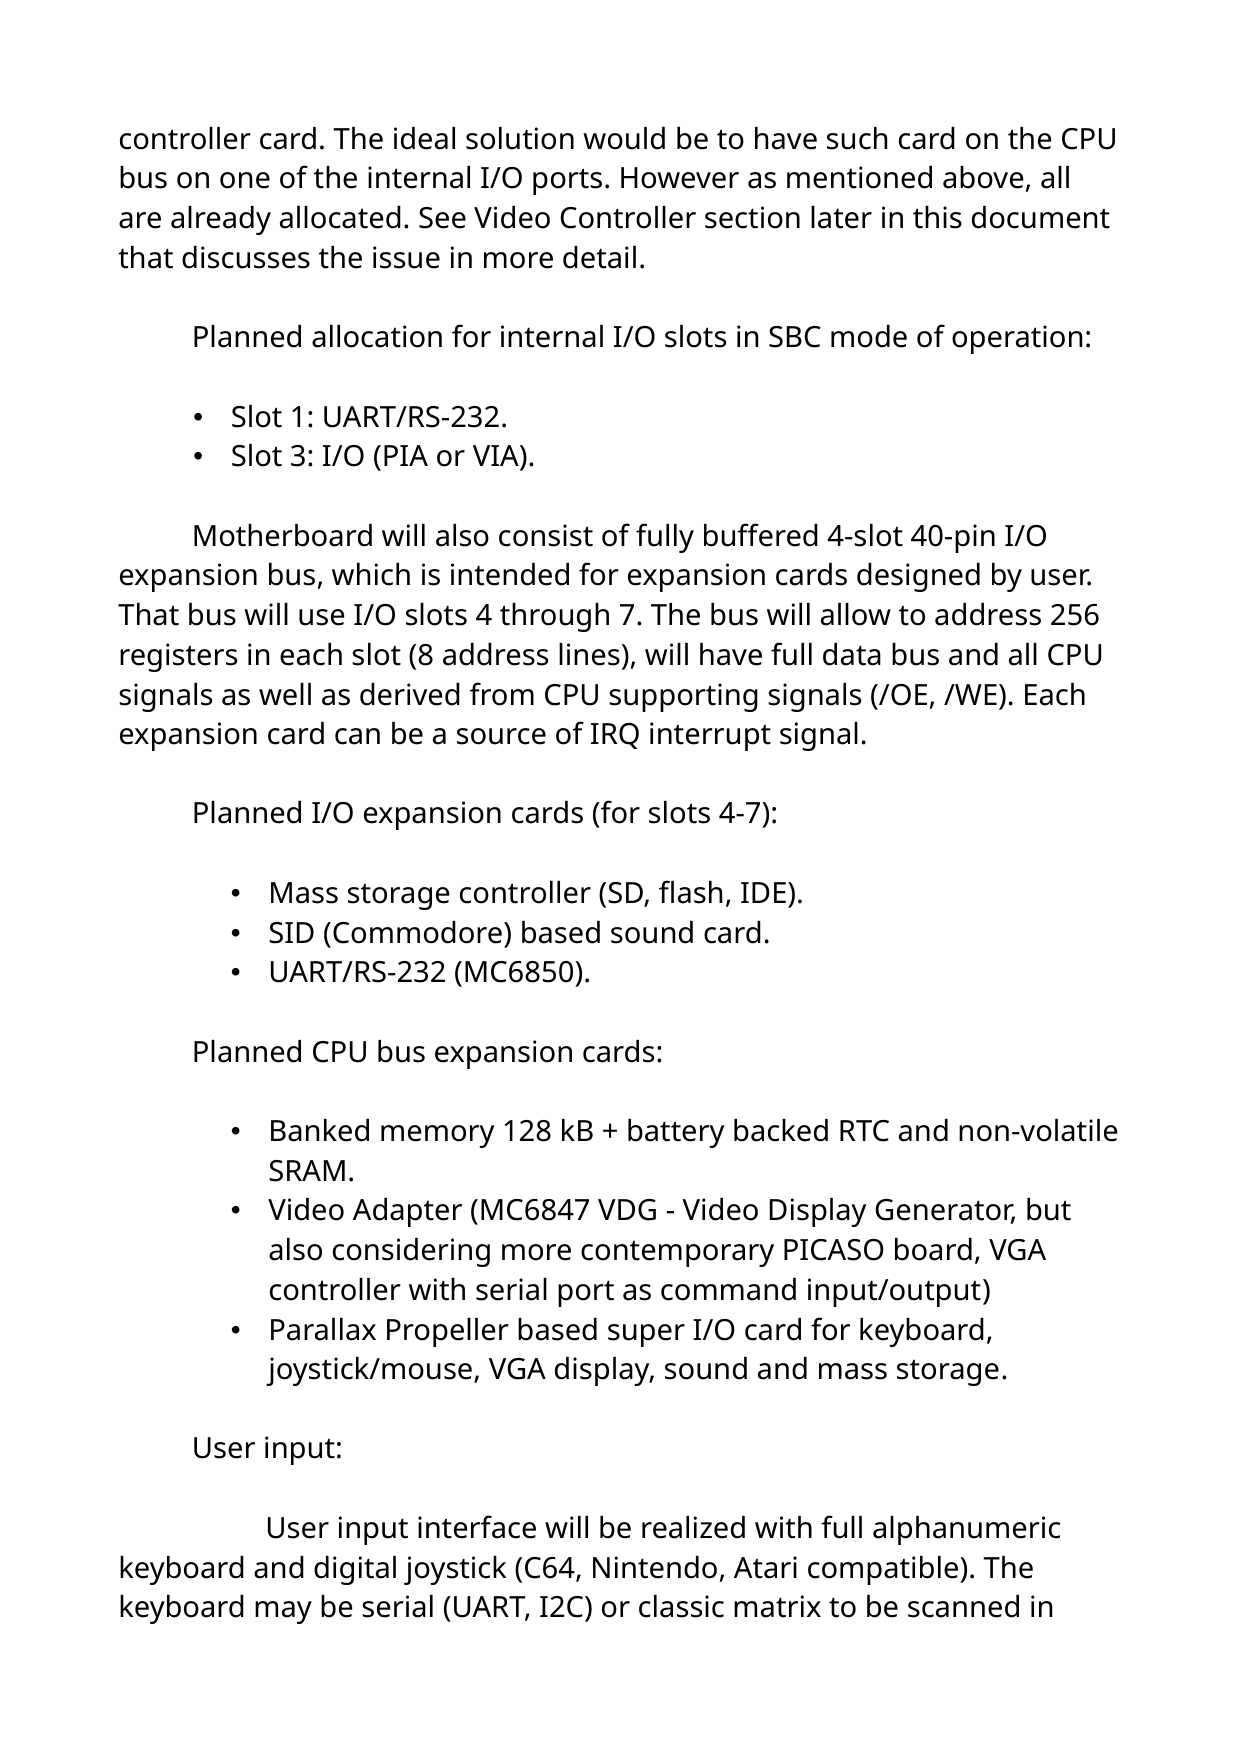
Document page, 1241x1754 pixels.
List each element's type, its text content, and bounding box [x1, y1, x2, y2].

text Planned I/O expansion cards (for slots 4-7): [118, 793, 1122, 832]
list Parallax Propeller based super I/O card for keyboard, joystick/mouse, VGA display, sound and mass storage. [231, 1309, 1122, 1388]
list Banked memory 128 kB + battery backed RTC and non-volatile SRAM. [231, 1110, 1122, 1190]
list Mass storage controller (SD, flash, IDE). [231, 872, 1122, 912]
list Slot 3: I/O (PIA or VIA). [193, 436, 1122, 475]
text User input interface will be realized with full alphanumeric keyboard and digital joystick (C64, Nintendo, Atari compatible). The keyboard may be serial (UART, I2C) or classic matrix to be scanned in [118, 1507, 1122, 1626]
list UART/RS-232 (MC6850). [231, 952, 1122, 991]
text Planned allocation for internal I/O slots in SBC mode of operation: [118, 317, 1122, 356]
list Slot 1: UART/RS-232. [193, 396, 1122, 436]
list SID (Commodore) based sound card. [231, 912, 1122, 952]
text controller card. The ideal solution would be to have such card on the CPU bus on one of the internal I/O ports. However as mentioned above, all are already allocated. See Video Controller section later in this document that discusses the issue in more detail. [118, 118, 1122, 277]
text User input: [118, 1428, 1122, 1467]
list Video Adapter (MC6847 VDG - Video Display Generator, but also considering more contemporary PICASO board, VGA controller with serial port as command input/output) [231, 1190, 1122, 1309]
text Planned CPU bus expansion cards: [118, 1031, 1122, 1071]
text Motherboard will also consist of fully buffered 4-slot 40-pin I/O expansion bus, which is intended for expansion cards designed by user. That bus will use I/O slots 4 through 7. The bus will allow to address 256 registers in each slot (8 address lines), will have full data bus and all CPU signals as well as derived from CPU supporting signals (/OE, /WE). Each expansion card can be a source of IRQ interrupt signal. [118, 515, 1122, 753]
